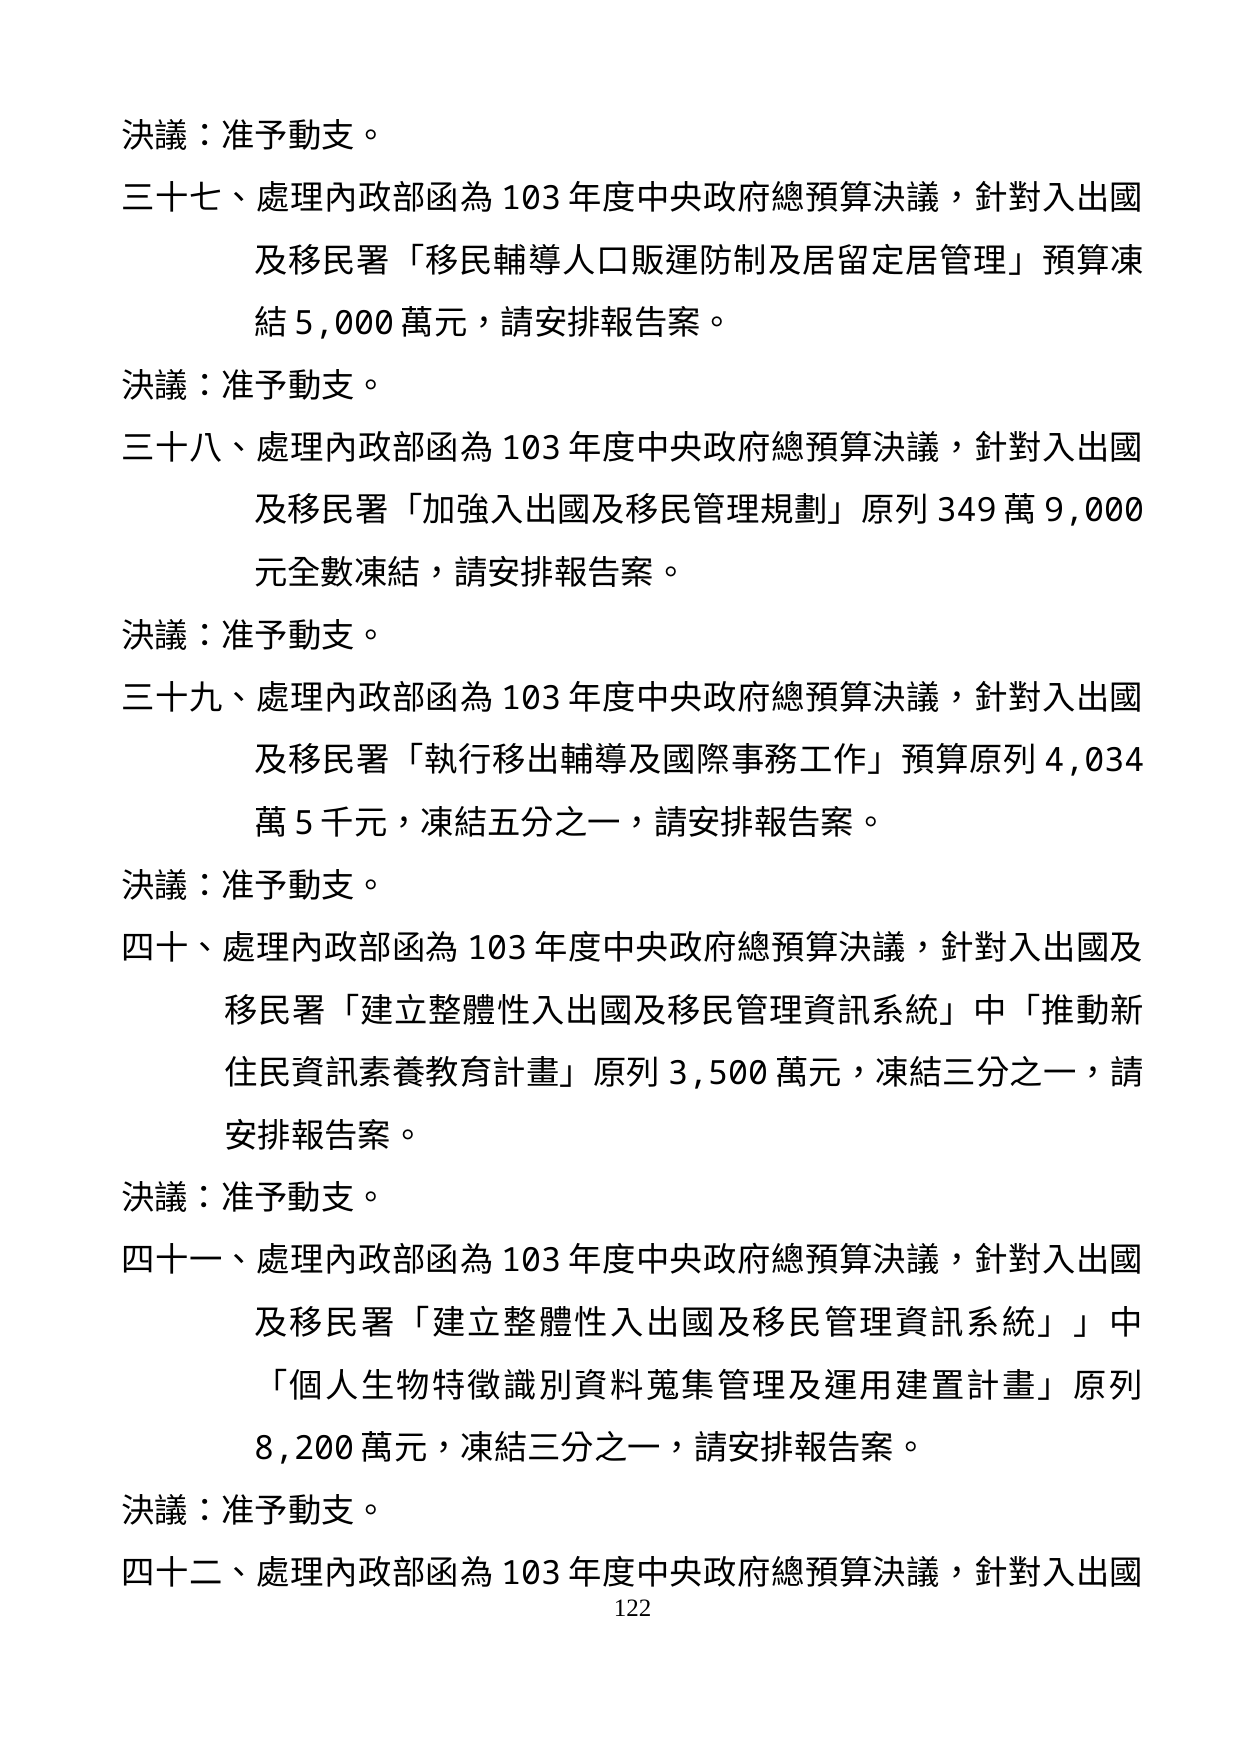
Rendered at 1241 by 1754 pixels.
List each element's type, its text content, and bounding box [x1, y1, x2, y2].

text 三十七、處理內政部函為103年度中央政府總預算決議，針對入出國及移民署「移民輔導人口販運防制及居留定居管理」預算凍結5,000萬元，請安排報告案。 [121, 153, 1144, 341]
text 三十八、處理內政部函為103年度中央政府總預算決議，針對入出國及移民署「加強入出國及移民管理規劃」原列349萬9,000元全數凍結，請安排報告案。 [121, 403, 1144, 591]
text 決議：准予動支。 [121, 341, 1144, 403]
text 決議：准予動支。 [121, 1153, 1144, 1216]
text 決議：准予動支。 [121, 591, 1144, 653]
text 決議：准予動支。 [121, 841, 1144, 903]
text 四十、處理內政部函為103年度中央政府總預算決議，針對入出國及移民署「建立整體性入出國及移民管理資訊系統」中「推動新住民資訊素養教育計畫」原列3,500萬元，凍結三分之一，請安排報告案。 [121, 903, 1144, 1153]
text 三十九、處理內政部函為103年度中央政府總預算決議，針對入出國及移民署「執行移出輔導及國際事務工作」預算原列4,034萬5千元，凍結五分之一，請安排報告案。 [121, 653, 1144, 841]
text 決議：准予動支。 [121, 1466, 1144, 1528]
text 四十二、處理內政部函為103年度中央政府總預算決議，針對入出國 [121, 1528, 1144, 1591]
text 決議：准予動支。 [121, 91, 1144, 153]
text 四十一、處理內政部函為103年度中央政府總預算決議，針對入出國及移民署「建立整體性入出國及移民管理資訊系統」」中「個人生物特徵識別資料蒐集管理及運用建置計畫」原列8,200萬元，凍結三分之一，請安排報告案。 [121, 1216, 1144, 1466]
